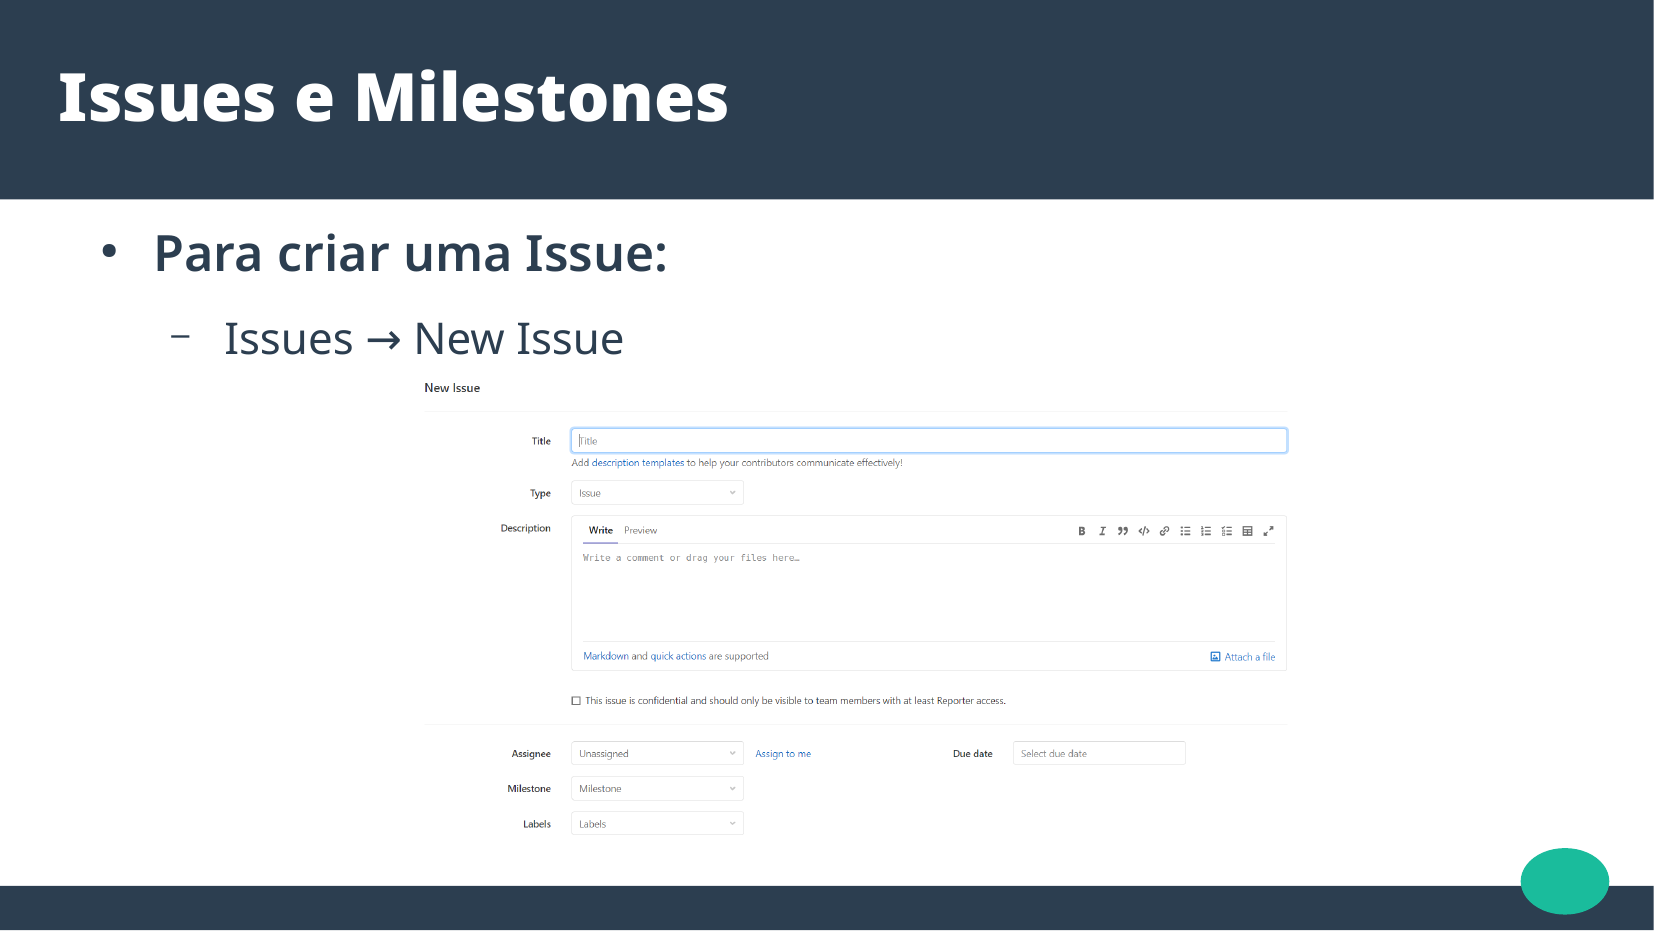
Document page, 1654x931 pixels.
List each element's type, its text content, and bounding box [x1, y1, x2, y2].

picture [406, 373, 1312, 851]
title Issues e Milestones [59, 37, 1595, 156]
list Para criar uma Issue: Issues → New Issue [82, 217, 1571, 758]
